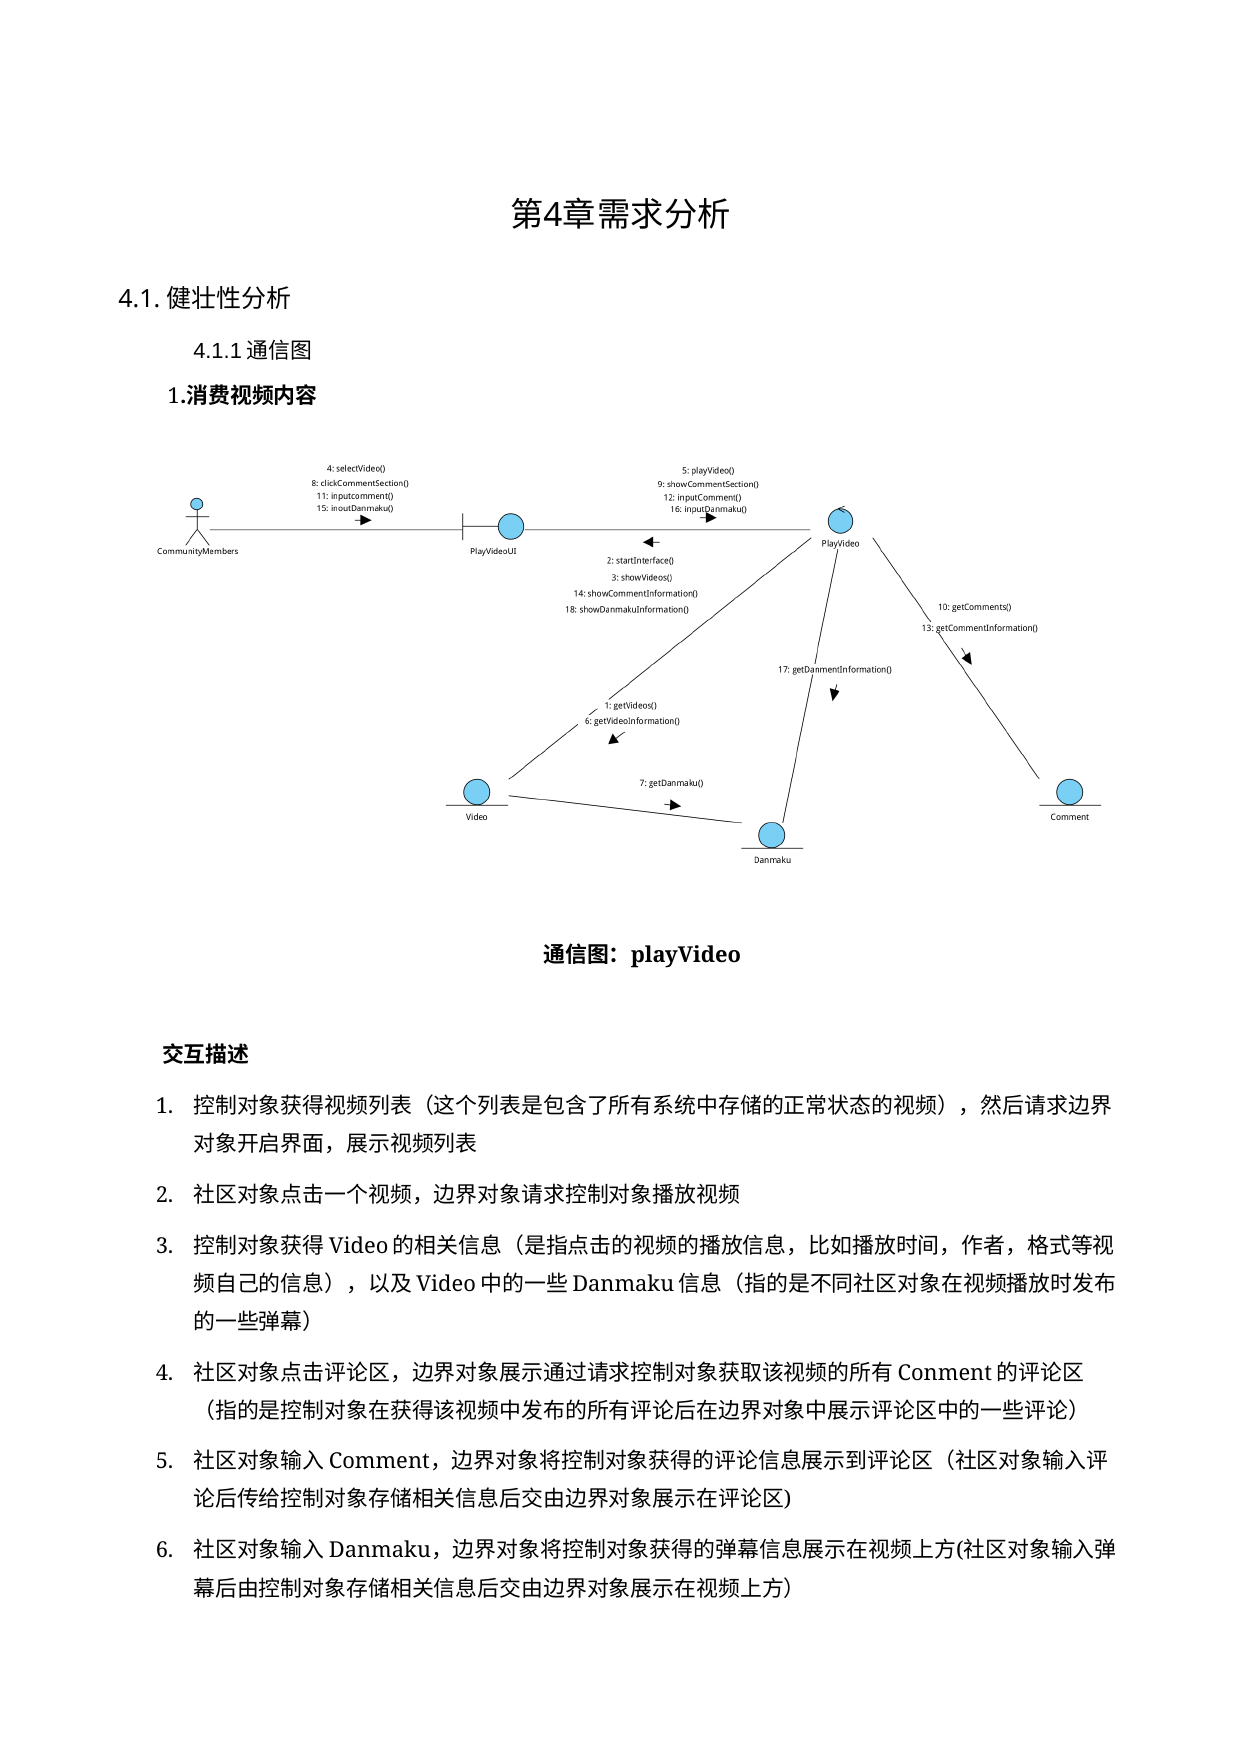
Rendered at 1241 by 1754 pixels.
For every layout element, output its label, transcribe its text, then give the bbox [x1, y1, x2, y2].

text 通信图：playVideo [118, 429, 1122, 969]
list 社区对象输入Danmaku，边界对象将控制对象获得的弹幕信息展示在视频上方(社区对象输入弹幕后由控制对象存储相关信息后交由边界对象展示在视频上方） [156, 1532, 1122, 1602]
picture [127, 441, 1132, 912]
subtitle 4.1.1通信图 [118, 333, 1122, 365]
subtitle 健壮性分析 [118, 278, 1122, 314]
list 控制对象获得视频列表（这个列表是包含了所有系统中存储的正常状态的视频），然后请求边界对象开启界面，展示视频列表 [156, 1088, 1122, 1157]
list 社区对象点击评论区，边界对象展示通过请求控制对象获取该视频的所有Conment的评论区（指的是控制对象在获得该视频中发布的所有评论后在边界对象中展示评论区中的一些评论） [156, 1354, 1122, 1424]
list 社区对象输入Comment，边界对象将控制对象获得的评论信息展示到评论区（社区对象输入评论后传给控制对象存储相关信息后交由边界对象展示在评论区) [156, 1443, 1122, 1513]
list 社区对象点击一个视频，边界对象请求控制对象播放视频 [156, 1177, 1122, 1208]
list 控制对象获得Video的相关信息（是指点击的视频的播放信息，比如播放时间，作者，格式等视频自己的信息），以及Video中的一些Danmaku信息（指的是不同社区对象在视频播放时发布的一些弹幕） [156, 1228, 1122, 1335]
text 交互描述 [118, 1037, 1122, 1069]
subtitle 需求分析 [118, 188, 1122, 236]
text 1.消费视频内容 [118, 378, 1122, 409]
